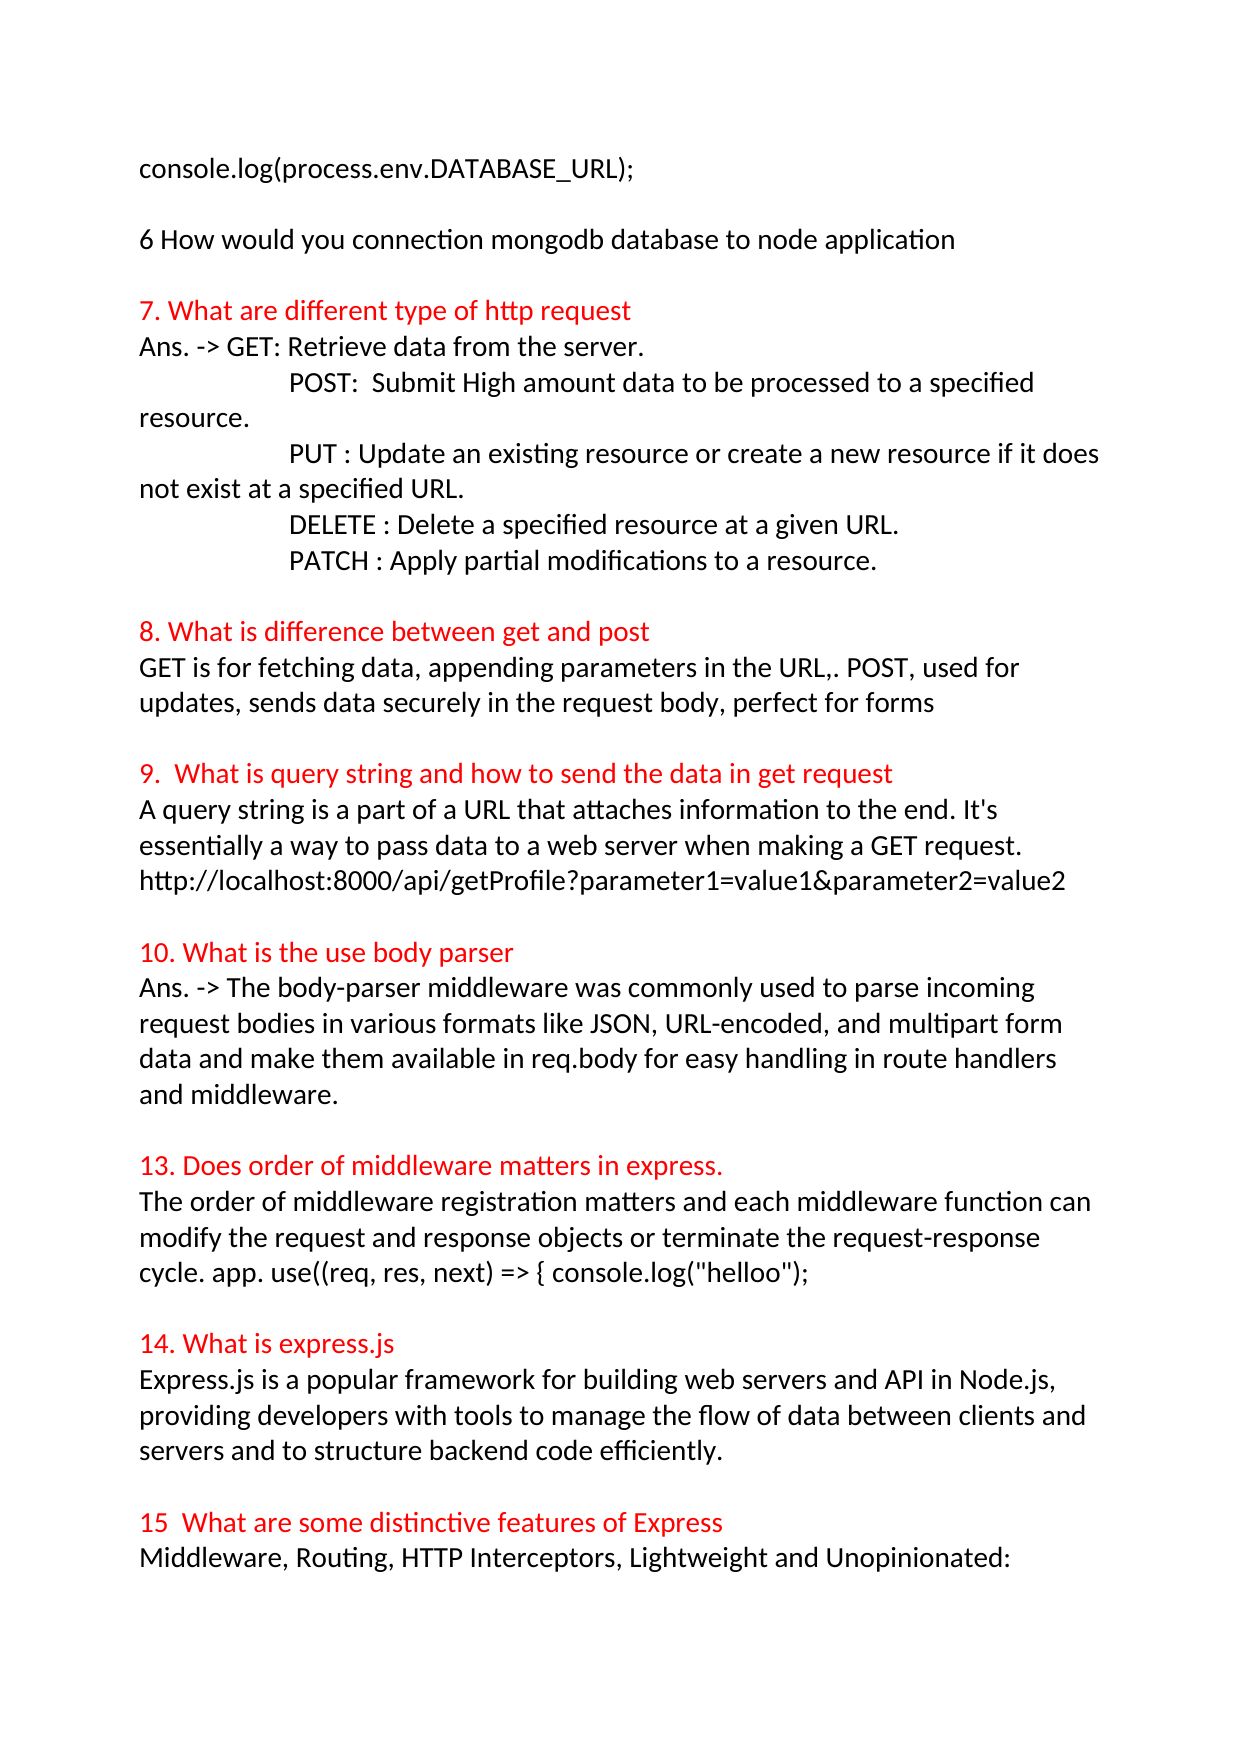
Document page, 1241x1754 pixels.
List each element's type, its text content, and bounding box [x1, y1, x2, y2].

text Ans. -> The body-parser middleware was commonly used to parse incoming request bodies in various formats like JSON, URL-encoded, and multipart form data and make them available in req.body for easy handling in route handlers and middleware. [139, 969, 1101, 1112]
text A query string is a part of a URL that attaches information to the end. It's essentially a way to pass data to a web server when making a GET request. [139, 791, 1101, 862]
text GET is for fetching data, appending parameters in the URL,. POST, used for updates, sends data securely in the request body, perfect for forms [139, 649, 1101, 720]
text DELETE : Delete a specified resource at a given URL. [139, 506, 1101, 542]
text http://localhost:8000/api/getProfile?parameter1=value1&parameter2=value2 [139, 862, 1101, 898]
text 14. What is express.js [139, 1326, 1101, 1361]
text 9. What is query string and how to send the data in get request [139, 756, 1101, 791]
text Ans. -> GET: Retrieve data from the server. [139, 328, 1101, 364]
text PATCH : Apply partial modifications to a resource. [139, 542, 1101, 577]
text 13. Does order of middleware matters in express. [139, 1147, 1101, 1183]
text Middleware, Routing, HTTP Interceptors, Lightweight and Unopinionated: [139, 1539, 1101, 1575]
text POST: Submit High amount data to be processed to a specified resource. [139, 364, 1101, 435]
text console.log(process.env.DATABASE_URL); [139, 150, 1101, 186]
text The order of middleware registration matters and each middleware function can modify the request and response objects or terminate the request-response cycle. app. use((req, res, next) => { console.log("helloo"); [139, 1183, 1101, 1290]
text PUT : Update an existing resource or create a new resource if it does not exist at a specified URL. [139, 435, 1101, 506]
text 6 How would you connection mongodb database to node application [139, 221, 1101, 257]
text 7. What are different type of http request [139, 292, 1101, 328]
text 8. What is difference between get and post [139, 613, 1101, 649]
text Express.js is a popular framework for building web servers and API in Node.js, providing developers with tools to manage the flow of data between clients and servers and to structure backend code efficiently. [139, 1361, 1101, 1468]
text 15 What are some distinctive features of Express [139, 1504, 1101, 1539]
text 10. What is the use body parser [139, 934, 1101, 969]
